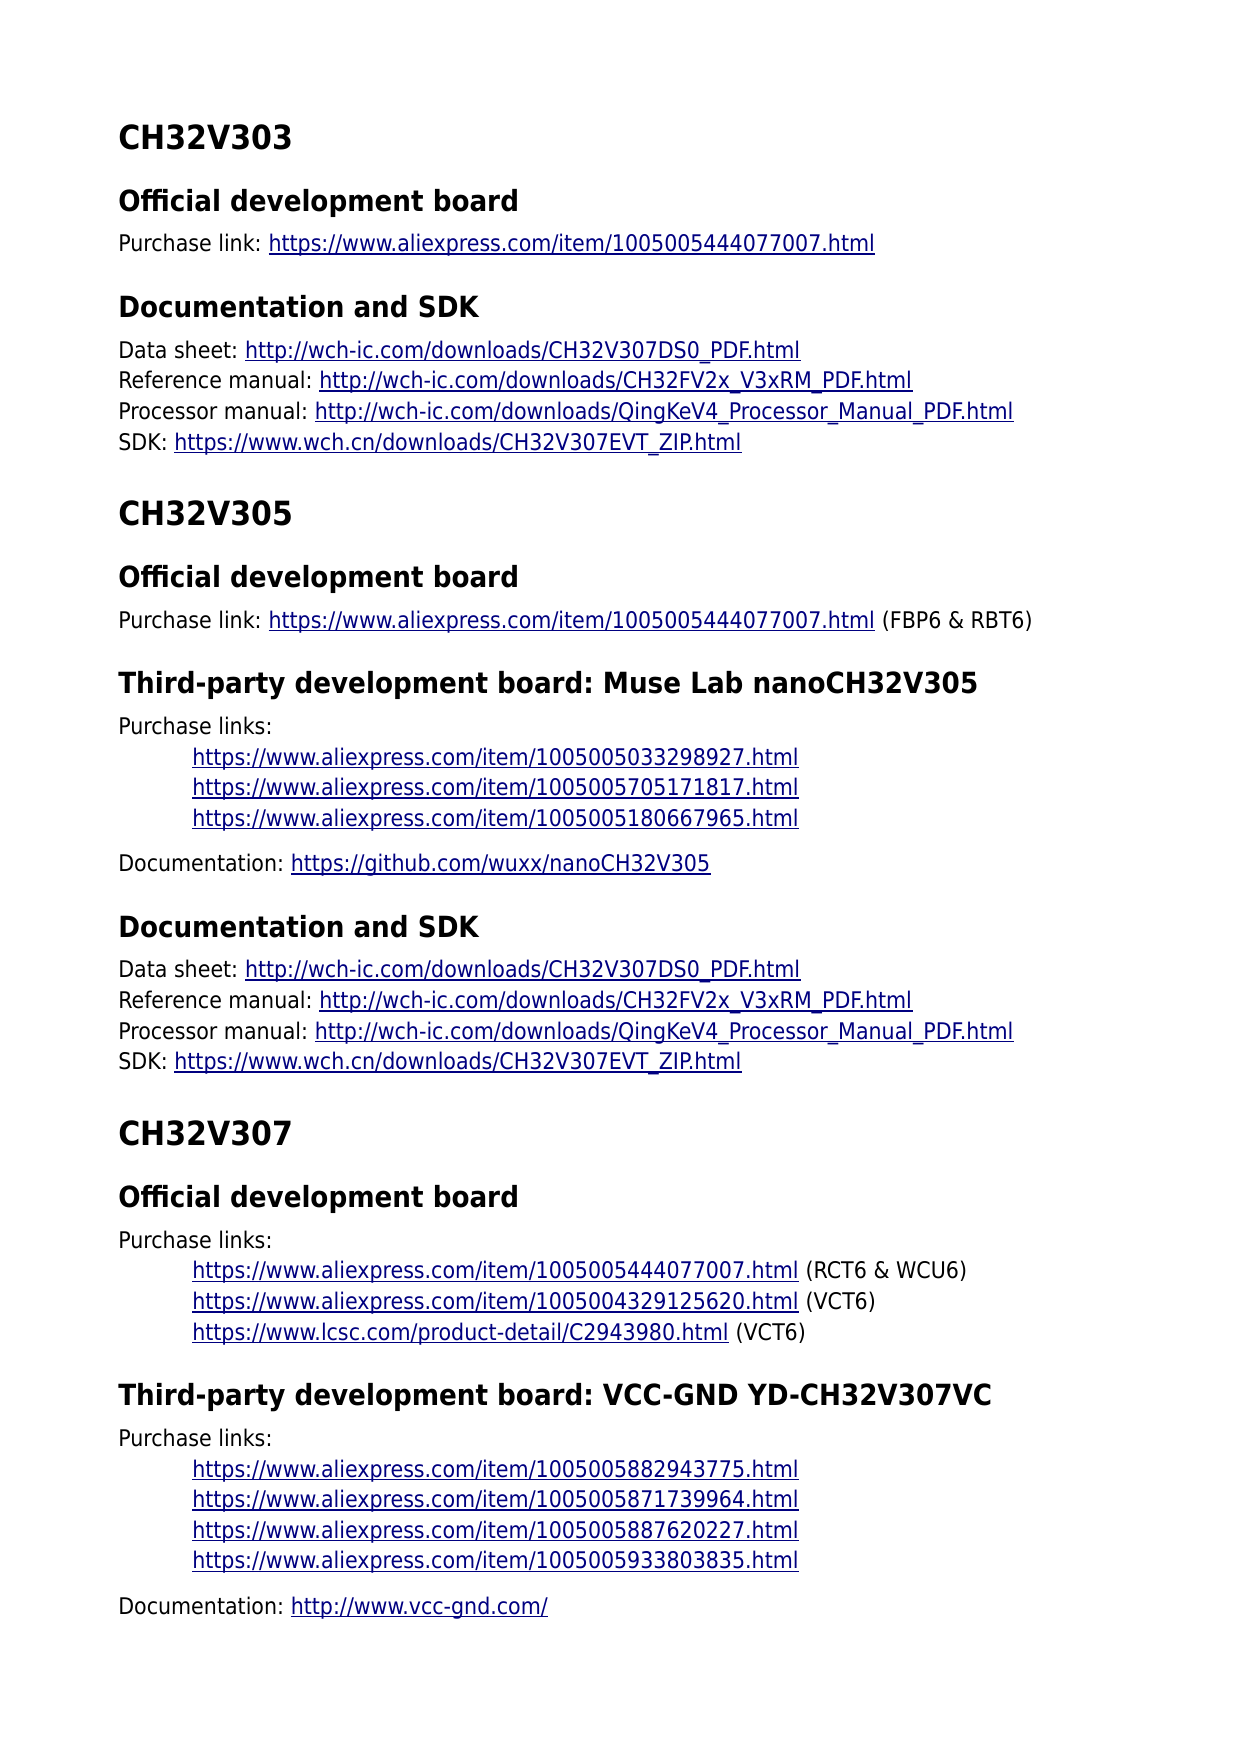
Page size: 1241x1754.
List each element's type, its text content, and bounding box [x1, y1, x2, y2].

text Processor manual: http://wch-ic.com/downloads/QingKeV4_Processor_Manual_PDF.html [118, 1018, 1122, 1044]
subtitle Official development board [118, 561, 1122, 594]
subtitle CH32V307 [118, 1114, 1122, 1153]
text Purchase links: [118, 1425, 1122, 1452]
text https://www.aliexpress.com/item/1005005882943775.html [192, 1456, 1122, 1482]
text https://www.lcsc.com/product-detail/C2943980.html (VCT6) [192, 1319, 1122, 1346]
text Processor manual: http://wch-ic.com/downloads/QingKeV4_Processor_Manual_PDF.html [118, 398, 1122, 425]
text Reference manual: http://wch-ic.com/downloads/CH32FV2x_V3xRM_PDF.html [118, 367, 1122, 394]
subtitle Documentation and SDK [118, 910, 1122, 944]
text https://www.aliexpress.com/item/1005005705171817.html [192, 774, 1122, 801]
text Purchase link: https://www.aliexpress.com/item/1005005444077007.html [118, 231, 1122, 257]
subtitle CH32V305 [118, 495, 1122, 533]
subtitle Official development board [118, 184, 1122, 218]
text https://www.aliexpress.com/item/1005005871739964.html [192, 1486, 1122, 1513]
text Reference manual: http://wch-ic.com/downloads/CH32FV2x_V3xRM_PDF.html [118, 987, 1122, 1014]
text https://www.aliexpress.com/item/1005005033298927.html [192, 744, 1122, 771]
subtitle Third-party development board: Muse Lab nanoCH32V305 [118, 667, 1122, 701]
text SDK: https://www.wch.cn/downloads/CH32V307EVT_ZIP.html [118, 429, 1122, 455]
text https://www.aliexpress.com/item/1005005180667965.html [192, 805, 1122, 832]
text Purchase links: [118, 1227, 1122, 1254]
text Data sheet: http://wch-ic.com/downloads/CH32V307DS0_PDF.html [118, 957, 1122, 983]
text Purchase link: https://www.aliexpress.com/item/1005005444077007.html (FBP6 & RBT6) [118, 607, 1122, 634]
text https://www.aliexpress.com/item/1005004329125620.html (VCT6) [192, 1288, 1122, 1315]
text Documentation: http://www.vcc-gnd.com/ [118, 1593, 1122, 1619]
subtitle CH32V303 [118, 118, 1122, 157]
text https://www.aliexpress.com/item/1005005887620227.html [192, 1517, 1122, 1544]
text https://www.aliexpress.com/item/1005005444077007.html (RCT6 & WCU6) [192, 1258, 1122, 1284]
subtitle Third-party development board: VCC-GND YD-CH32V307VC [118, 1379, 1122, 1413]
text Documentation: https://github.com/wuxx/nanoCH32V305 [118, 850, 1122, 877]
subtitle Documentation and SDK [118, 290, 1122, 324]
text Data sheet: http://wch-ic.com/downloads/CH32V307DS0_PDF.html [118, 337, 1122, 363]
text https://www.aliexpress.com/item/1005005933803835.html [192, 1548, 1122, 1574]
text Purchase links: [118, 713, 1122, 740]
text SDK: https://www.wch.cn/downloads/CH32V307EVT_ZIP.html [118, 1048, 1122, 1075]
subtitle Official development board [118, 1181, 1122, 1214]
